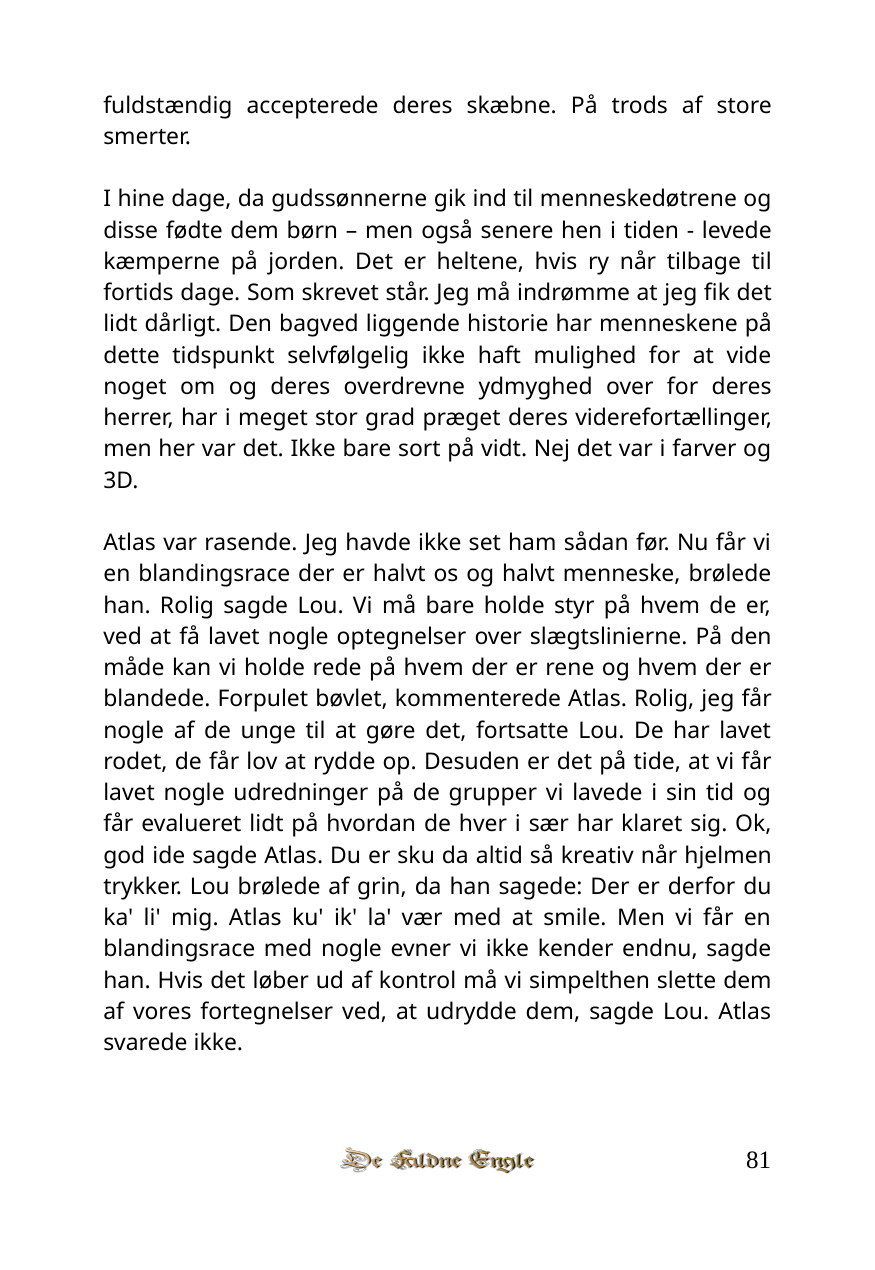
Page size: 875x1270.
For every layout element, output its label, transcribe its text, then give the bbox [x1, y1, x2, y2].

picture [337, 1145, 537, 1175]
text I hine dage, da gudssønnerne gik ind til menneskedøtrene og disse fødte dem børn – men også senere hen i tiden - levede kæmperne på jorden. Det er heltene, hvis ry når tilbage til fortids dage. Som skrevet står. Jeg må indrømme at jeg fik det lidt dårligt. Den bagved liggende historie har menneskene på dette tidspunkt selvfølgelig ikke haft mulighed for at vide noget om og deres overdrevne ydmyghed over for deres herrer, har i meget stor grad præget deres viderefortællinger, men her var det. Ikke bare sort på vidt. Nej det var i farver og 3D. [103, 182, 772, 495]
text fuldstændig accepterede deres skæbne. På trods af store smerter. [103, 88, 772, 151]
text Atlas var rasende. Jeg havde ikke set ham sådan før. Nu får vi en blandingsrace der er halvt os og halvt menneske, brølede han. Rolig sagde Lou. Vi må bare holde styr på hvem de er, ved at få lavet nogle optegnelser over slægtslinierne. På den måde kan vi holde rede på hvem der er rene og hvem der er blandede. Forpulet bøvlet, kommenterede Atlas. Rolig, jeg får nogle af de unge til at gøre det, fortsatte Lou. De har lavet rodet, de får lov at rydde op. Desuden er det på tide, at vi får lavet nogle udredninger på de grupper vi lavede i sin tid og får evalueret lidt på hvordan de hver i sær har klaret sig. Ok, god ide sagde Atlas. Du er sku da altid så kreativ når hjelmen trykker. Lou brølede af grin, da han sagede: Der er derfor du ka' li' mig. Atlas ku' ik' la' vær med at smile. Men vi får en blandingsrace med nogle evner vi ikke kender endnu, sagde han. Hvis det løber ud af kontrol må vi simpelthen slette dem af vores fortegnelser ved, at udrydde dem, sagde Lou. Atlas svarede ikke. [103, 526, 772, 1057]
